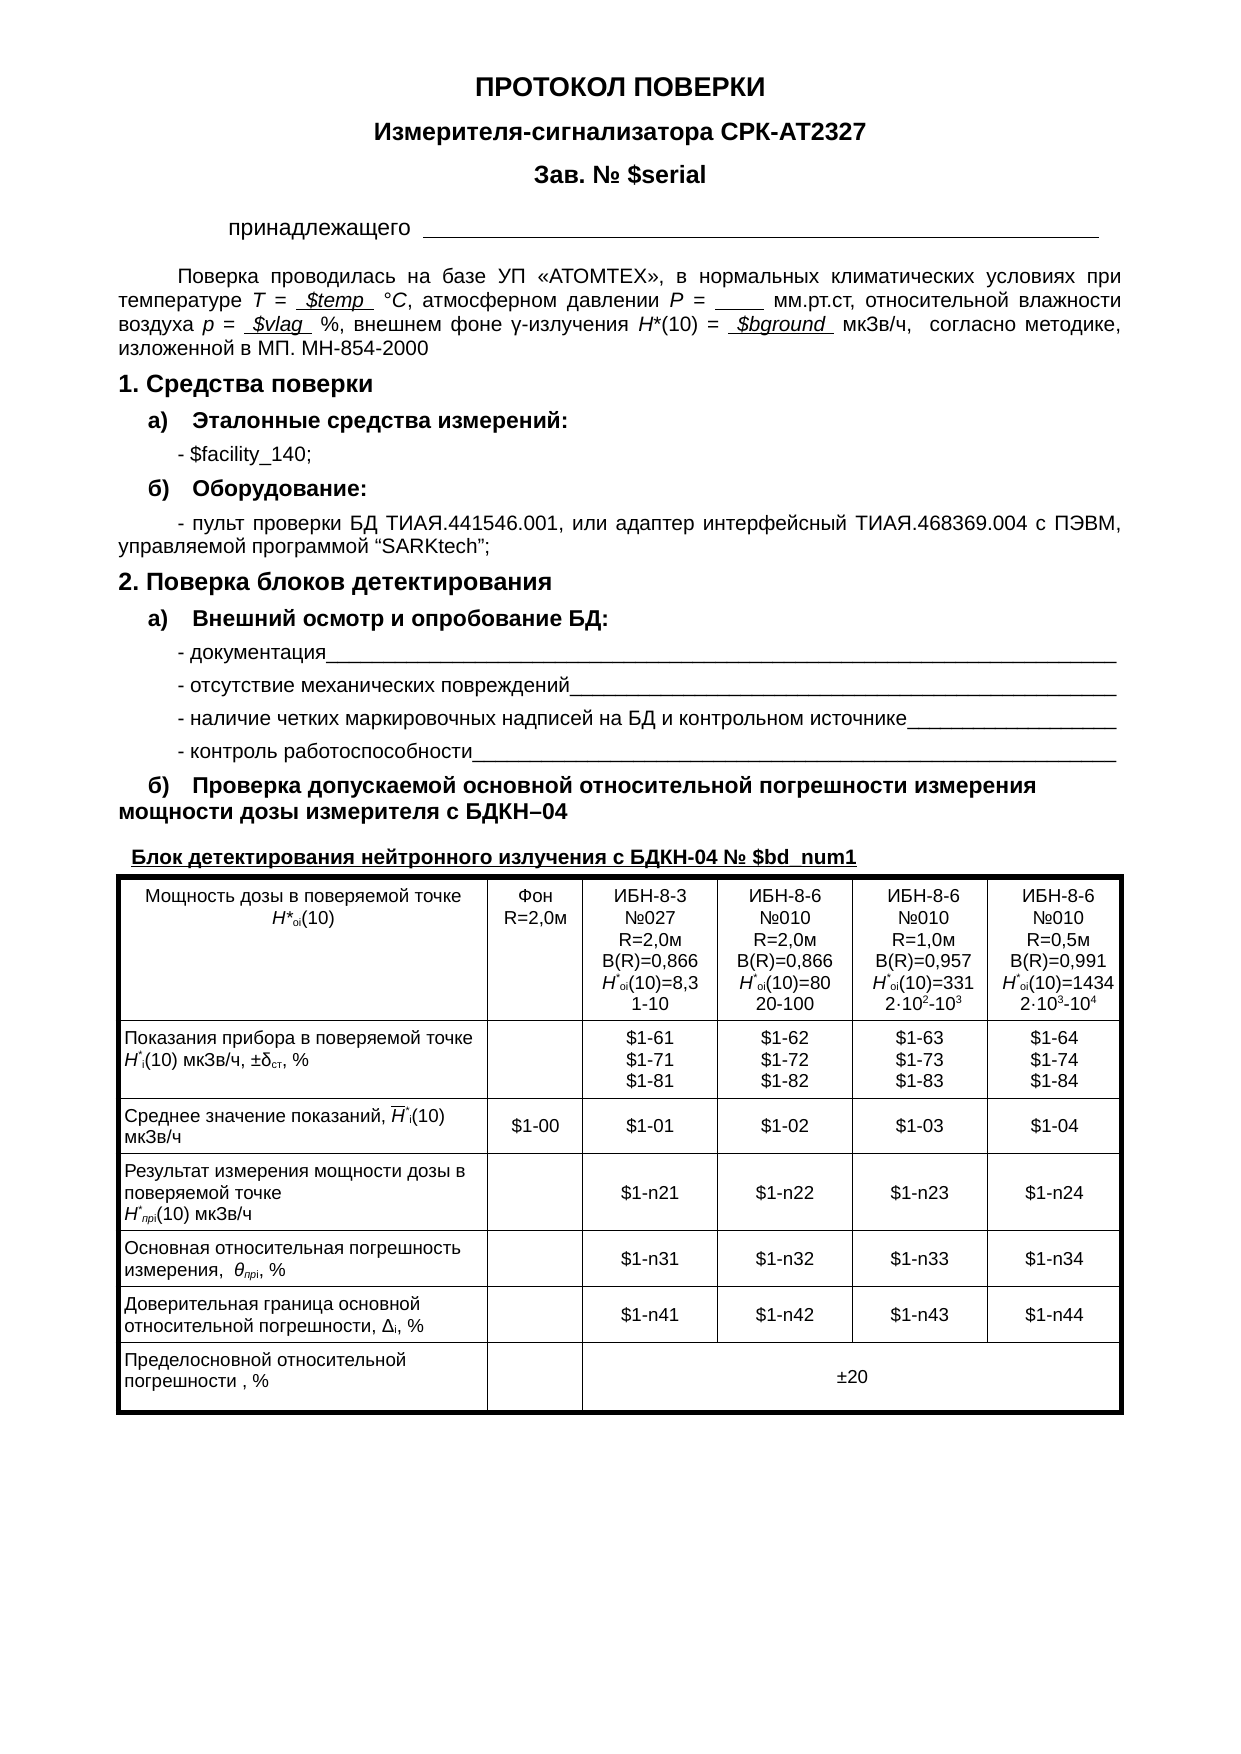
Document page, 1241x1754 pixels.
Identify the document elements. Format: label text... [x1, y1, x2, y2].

table_cell Показания прибора в поверяемой точке H*i(10) мкЗв/ч, ±δст, % [121, 1021, 487, 1098]
text - отсутствие механических повреждений [118, 673, 1122, 697]
table_cell $1-63 $1-73 $1-83 [853, 1021, 987, 1098]
table_cell $1-03 [853, 1099, 987, 1153]
text б) Оборудование: [118, 475, 1122, 501]
text Зав. № $serial [118, 160, 1122, 189]
text ПРОТОКОЛ ПОВЕРКИ [118, 71, 1122, 103]
table_cell $1-n23 [853, 1154, 987, 1230]
table_cell $1-n42 [718, 1287, 852, 1342]
text 2. Поверка блоков детектирования [118, 567, 1122, 596]
table_cell $1-n44 [988, 1287, 1119, 1342]
text а) Внешний осмотр и опробование БД: [118, 605, 1122, 631]
text Поверка проводилась на базе УП «АТОМТЕХ», в нормальных климатических условиях при температуре Т = $temp °С, атмосферном давлении Р = мм.рт.ст, относительной влажности воздуха р = $vlag %, внешнем фоне γ-излучения H*(10) = $bground мкЗв/ч, согласно методике, изложенной в МП. МН-854-2000 [118, 264, 1122, 360]
table_cell ИБН-8-3 №027 R=2,0м B(R)=0,866 H*oi(10)=8,3 1-10 [583, 880, 717, 1020]
table_cell [488, 1231, 582, 1286]
table_cell $1-n31 [583, 1231, 717, 1286]
table_cell $1-n32 [718, 1231, 852, 1286]
table_cell $1-04 [988, 1099, 1119, 1153]
text 1. Средства поверки [118, 369, 1122, 398]
table_cell $1-n41 [583, 1287, 717, 1342]
table_cell $1-62 $1-72 $1-82 [718, 1021, 852, 1098]
table_cell ИБН-8-6 №010 R=2,0м B(R)=0,866 H*oi(10)=80 20-100 [718, 880, 852, 1020]
table_cell $1-n22 [718, 1154, 852, 1230]
table_cell $1-02 [718, 1099, 852, 1153]
table_cell $1-n24 [988, 1154, 1119, 1230]
text Измерителя-сигнализатора СРК-АТ2327 [118, 117, 1122, 146]
text - документация [118, 640, 1122, 664]
text Измерипринадлежащего . . [118, 212, 1122, 241]
table_cell ИБН-8-6 №010 R=0,5м B(R)=0,991 H*oi(10)=1434 2·103-104 [988, 880, 1119, 1020]
table_header Блок детектирования нейтронного излучения с БДКН-04 № $bd_num1 [118, 839, 1122, 874]
table_cell [488, 1287, 582, 1342]
table_cell $1-01 [583, 1099, 717, 1153]
text - контроль работоспособности [118, 739, 1122, 763]
table_cell [488, 1154, 582, 1230]
table_cell Результат измерения мощности дозы в поверяемой точке H*прi(10) мкЗв/ч [121, 1154, 487, 1230]
table_cell Пределосновной относительной погрешности , % [121, 1343, 487, 1410]
table_cell ±20 [583, 1343, 1119, 1410]
table_cell [488, 1343, 582, 1410]
table_cell Основная относительная погрешность измерения, θпрi, % [121, 1231, 487, 1286]
text - пульт проверки БД ТИАЯ.441546.001, или адаптер интерфейсный ТИАЯ.468369.004 с ПЭВМ, управляемой программой “SARKtech”; [118, 510, 1122, 558]
text а) Эталонные средства измерений: [118, 407, 1122, 433]
table_cell $1-64 $1-74 $1-84 [988, 1021, 1119, 1098]
table_cell Фон R=2,0м [488, 880, 582, 1020]
table_cell [488, 1021, 582, 1098]
text - наличие четких маркировочных надписей на БД и контрольном источнике [118, 706, 1122, 730]
table_cell $1-n33 [853, 1231, 987, 1286]
table_cell ИБН-8-6 №010 R=1,0м B(R)=0,957 H*oi(10)=331 2·102-103 [853, 880, 987, 1020]
table_cell Доверительная граница основной относительной погрешности, Δi, % [121, 1287, 487, 1342]
text б) Проверка допускаемой основной относительной погрешности измерения мощности дозы измерителя с БДКН–04 [118, 772, 1122, 824]
text - $facility_140; [118, 442, 1122, 466]
table_cell $1-61 $1-71 $1-81 [583, 1021, 717, 1098]
table_cell Среднее значение показаний, H*i(10) мкЗв/ч [121, 1099, 487, 1153]
table_cell $1-n34 [988, 1231, 1119, 1286]
table_cell $1-n43 [853, 1287, 987, 1342]
table_cell $1-n21 [583, 1154, 717, 1230]
table_cell Мощность дозы в поверяемой точке H*oi(10) [121, 880, 487, 1020]
table_cell $1-00 [488, 1099, 582, 1153]
